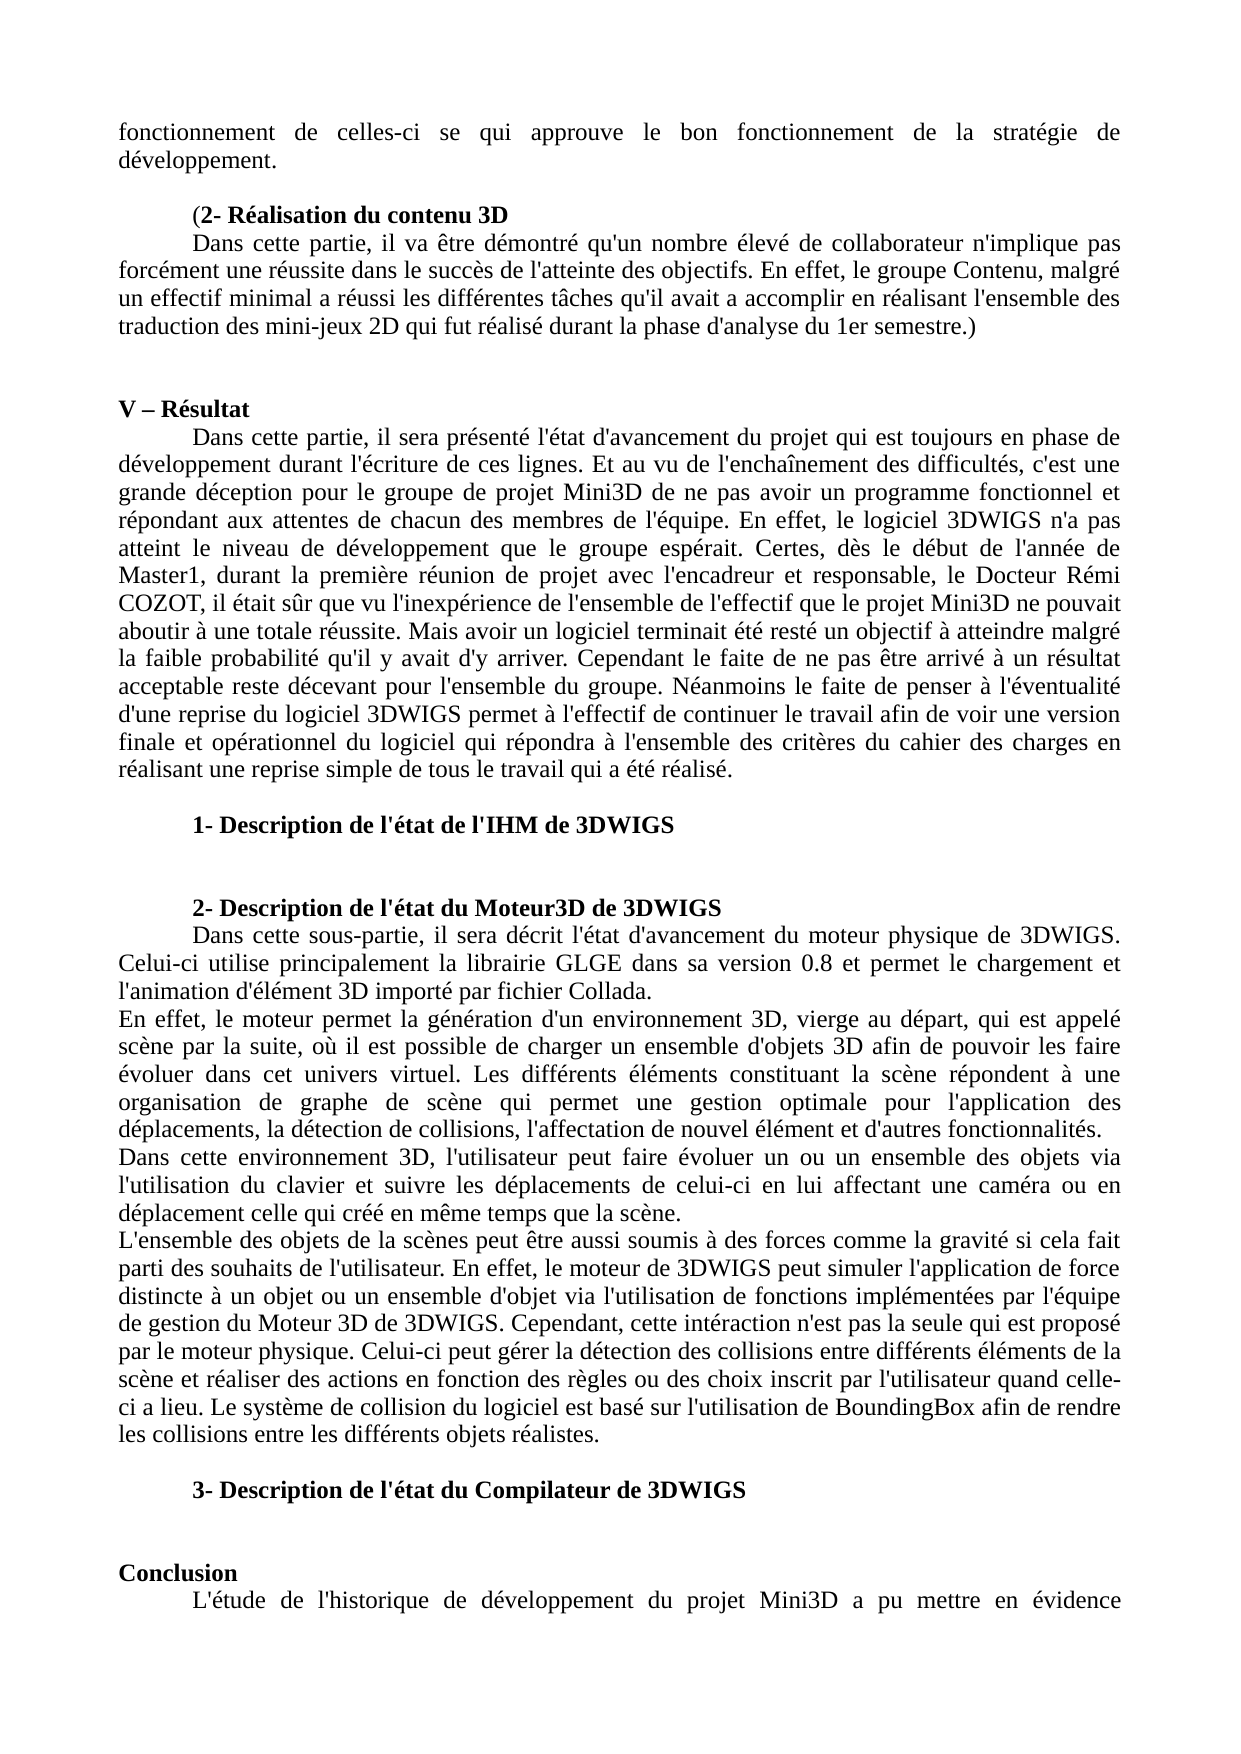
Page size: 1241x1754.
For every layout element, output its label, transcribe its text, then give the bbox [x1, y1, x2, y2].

text 3- Description de l'état du Compilateur de 3DWIGS [118, 1476, 1122, 1503]
text Dans cette partie, il va être démontré qu'un nombre élevé de collaborateur n'implique pas forcément une réussite dans le succès de l'atteinte des objectifs. En effet, le groupe Contenu, malgré un effectif minimal a réussi les différentes tâches qu'il avait a accomplir en réalisant l'ensemble des traduction des mini-jeux 2D qui fut réalisé durant la phase d'analyse du 1er semestre.) [118, 229, 1122, 340]
text Dans cette partie, il sera présenté l'état d'avancement du projet qui est toujours en phase de développement durant l'écriture de ces lignes. Et au vu de l'enchaînement des difficultés, c'est une grande déception pour le groupe de projet Mini3D de ne pas avoir un programme fonctionnel et répondant aux attentes de chacun des membres de l'équipe. En effet, le logiciel 3DWIGS n'a pas atteint le niveau de développement que le groupe espérait. Certes, dès le début de l'année de Master1, durant la première réunion de projet avec l'encadreur et responsable, le Docteur Rémi COZOT, il était sûr que vu l'inexpérience de l'ensemble de l'effectif que le projet Mini3D ne pouvait aboutir à une totale réussite. Mais avoir un logiciel terminait été resté un objectif à atteindre malgré la faible probabilité qu'il y avait d'y arriver. Cependant le faite de ne pas être arrivé à un résultat acceptable reste décevant pour l'ensemble du groupe. Néanmoins le faite de penser à l'éventualité d'une reprise du logiciel 3DWIGS permet à l'effectif de continuer le travail afin de voir une version finale et opérationnel du logiciel qui répondra à l'ensemble des critères du cahier des charges en réalisant une reprise simple de tous le travail qui a été réalisé. [118, 423, 1122, 783]
text Dans cette environnement 3D, l'utilisateur peut faire évoluer un ou un ensemble des objets via l'utilisation du clavier et suivre les déplacements de celui-ci en lui affectant une caméra ou en déplacement celle qui créé en même temps que la scène. [118, 1143, 1122, 1226]
text V – Résultat [118, 395, 1122, 423]
text L'ensemble des objets de la scènes peut être aussi soumis à des forces comme la gravité si cela fait parti des souhaits de l'utilisateur. En effet, le moteur de 3DWIGS peut simuler l'application de force distincte à un objet ou un ensemble d'objet via l'utilisation de fonctions implémentées par l'équipe de gestion du Moteur 3D de 3DWIGS. Cependant, cette intéraction n'est pas la seule qui est proposé par le moteur physique. Celui-ci peut gérer la détection des collisions entre différents éléments de la scène et réaliser des actions en fonction des règles ou des choix inscrit par l'utilisateur quand celle-ci a lieu. Le système de collision du logiciel est basé sur l'utilisation de BoundingBox afin de rendre les collisions entre les différents objets réalistes. [118, 1226, 1122, 1448]
text Dans cette sous-partie, il sera décrit l'état d'avancement du moteur physique de 3DWIGS. Celui-ci utilise principalement la librairie GLGE dans sa version 0.8 et permet le chargement et l'animation d'élément 3D importé par fichier Collada. [118, 922, 1122, 1005]
text L'étude de l'historique de développement du projet Mini3D a pu mettre en évidence [118, 1587, 1122, 1614]
text fonctionnement de celles-ci se qui approuve le bon fonctionnement de la stratégie de développement. [118, 118, 1122, 173]
text 2- Description de l'état du Moteur3D de 3DWIGS [118, 894, 1122, 922]
text En effet, le moteur permet la génération d'un environnement 3D, vierge au départ, qui est appelé scène par la suite, où il est possible de charger un ensemble d'objets 3D afin de pouvoir les faire évoluer dans cet univers virtuel. Les différents éléments constituant la scène répondent à une organisation de graphe de scène qui permet une gestion optimale pour l'application des déplacements, la détection de collisions, l'affectation de nouvel élément et d'autres fonctionnalités. [118, 1005, 1122, 1143]
text Conclusion [118, 1559, 1122, 1587]
text (2- Réalisation du contenu 3D [118, 201, 1122, 229]
text 1- Description de l'état de l'IHM de 3DWIGS [118, 811, 1122, 838]
